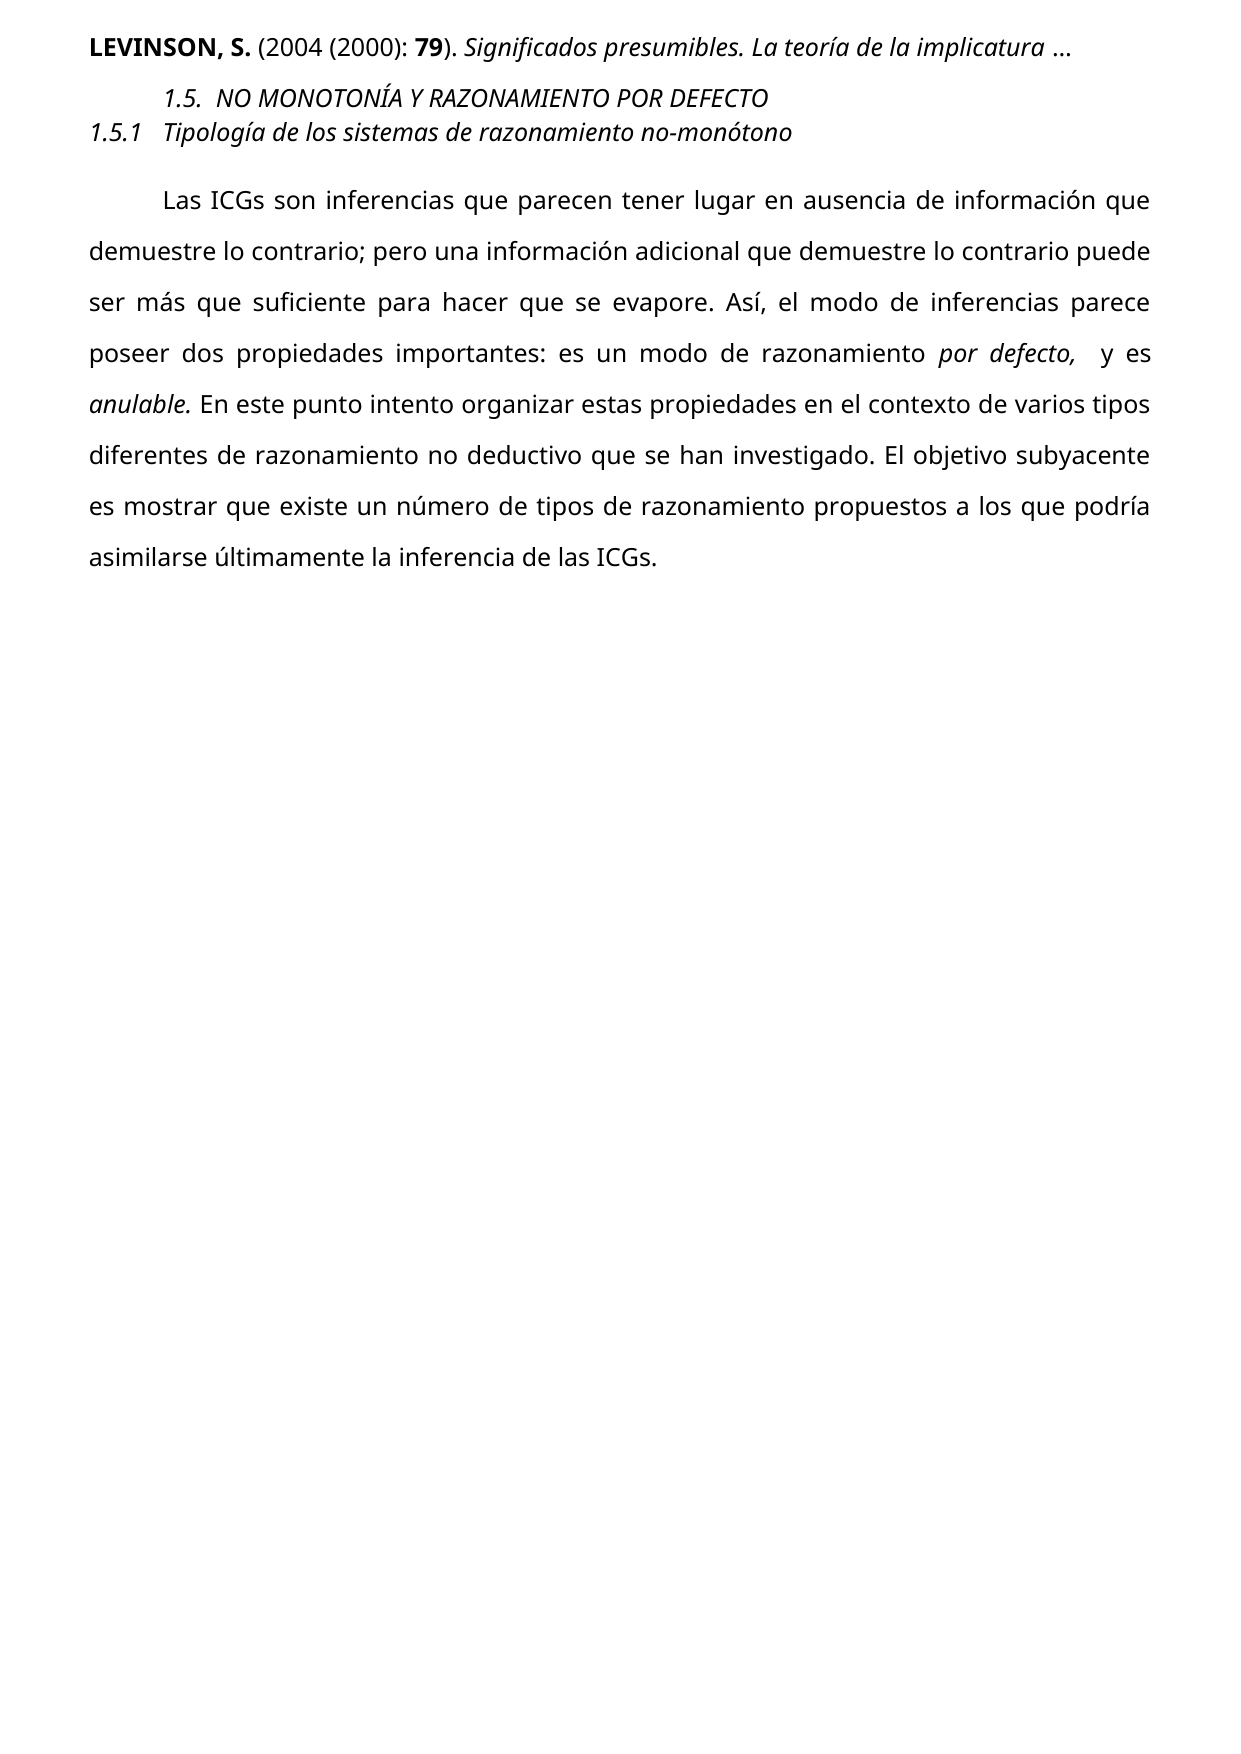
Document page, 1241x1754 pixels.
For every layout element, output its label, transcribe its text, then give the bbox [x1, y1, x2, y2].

text 1.5.1 Tipología de los sistemas de razonamiento no-monótono [88, 115, 1152, 149]
text Las ICGs son inferencias que parecen tener lugar en ausencia de información que demuestre lo contrario; pero una información adicional que demuestre lo contrario puede ser más que suficiente para hacer que se evapore. Así, el modo de inferencias parece poseer dos propiedades importantes: es un modo de razonamiento por defecto, y es anulable. En este punto intento organizar estas propiedades en el contexto de varios tipos diferentes de razonamiento no deductivo que se han investigado. El objetivo subyacente es mostrar que existe un número de tipos de razonamiento propuestos a los que podría asimilarse últimamente la inferencia de las ICGs. [88, 183, 1152, 574]
text LEVINSON, S. (2004 (2000): 79). Significados presumibles. La teoría de la implicatura … [88, 29, 1152, 64]
text 1.5. NO MONOTONÍA Y RAZONAMIENTO POR DEFECTO [162, 81, 1152, 115]
